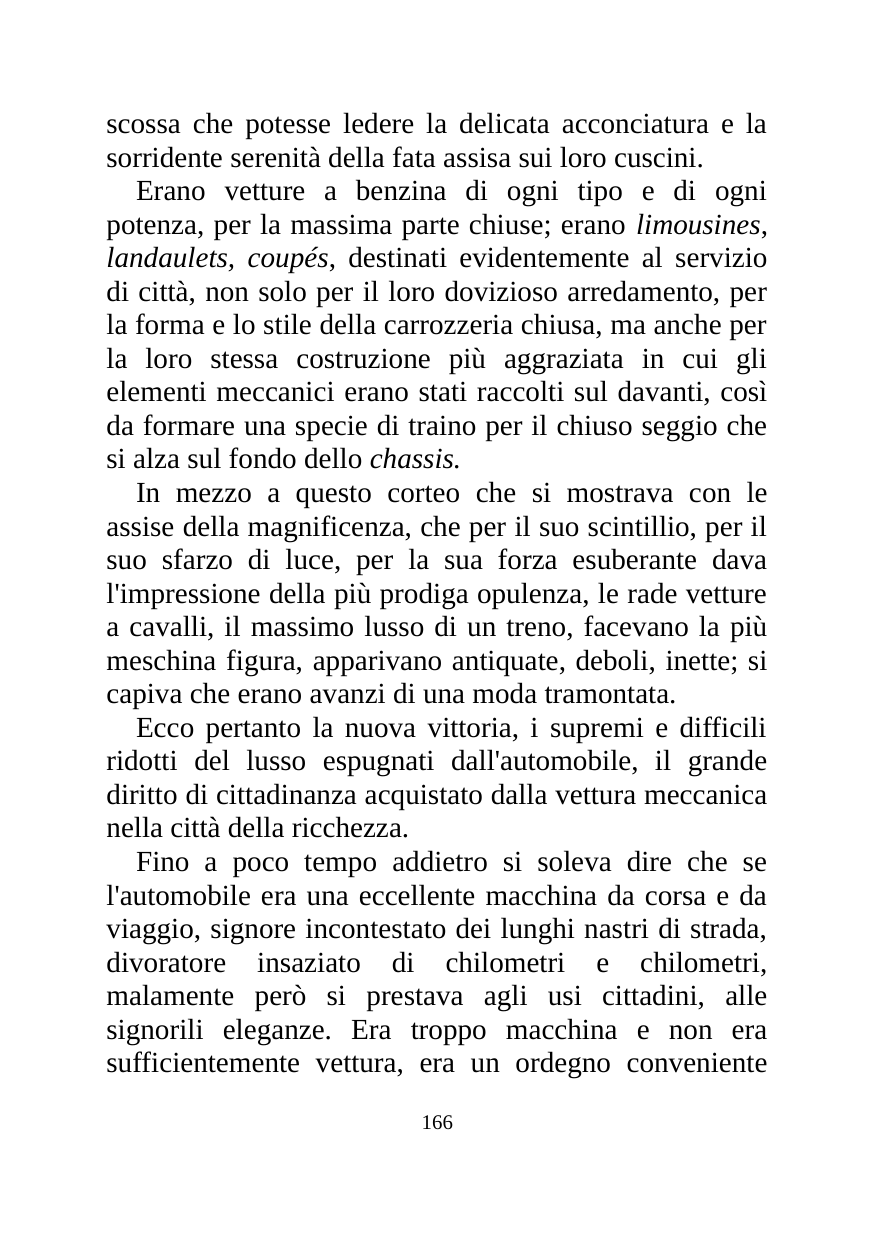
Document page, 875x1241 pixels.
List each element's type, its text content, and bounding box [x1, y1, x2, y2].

text scossa che potesse ledere la delicata acconciatura e la sorridente serenità della fata assisa sui loro cuscini. [106, 106, 768, 173]
text Ecco pertanto la nuova vittoria, i supremi e difficili ridotti del lusso espugnati dall'automobile, il grande diritto di cittadinanza acquistato dalla vettura meccanica nella città della ricchezza. [106, 710, 768, 844]
text In mezzo a questo corteo che si mostrava con le assise della magnificenza, che per il suo scintillio, per il suo sfarzo di luce, per la sua forza esuberante dava l'impressione della più prodiga opulenza, le rade vetture a cavalli, il massimo lusso di un treno, facevano la più meschina figura, apparivano antiquate, deboli, inette; si capiva che erano avanzi di una moda tramontata. [106, 475, 768, 710]
text Fino a poco tempo addietro si soleva dire che se l'automobile era una eccellente macchina da corsa e da viaggio, signore incontestato dei lunghi nastri di strada, divoratore insaziato di chilometri e chilometri, malamente però si prestava agli usi cittadini, alle signorili eleganze. Era troppo macchina e non era sufficientemente vettura, era un ordegno conveniente [106, 844, 768, 1079]
text Erano vetture a benzina di ogni tipo e di ogni potenza, per la massima parte chiuse; erano limousines, landaulets, coupés, destinati evidentemente al servizio di città, non solo per il loro dovizioso arredamento, per la forma e lo stile della carrozzeria chiusa, ma anche per la loro stessa costruzione più aggraziata in cui gli elementi meccanici erano stati raccolti sul davanti, così da formare una specie di traino per il chiuso seggio che si alza sul fondo dello chassis. [106, 173, 768, 475]
